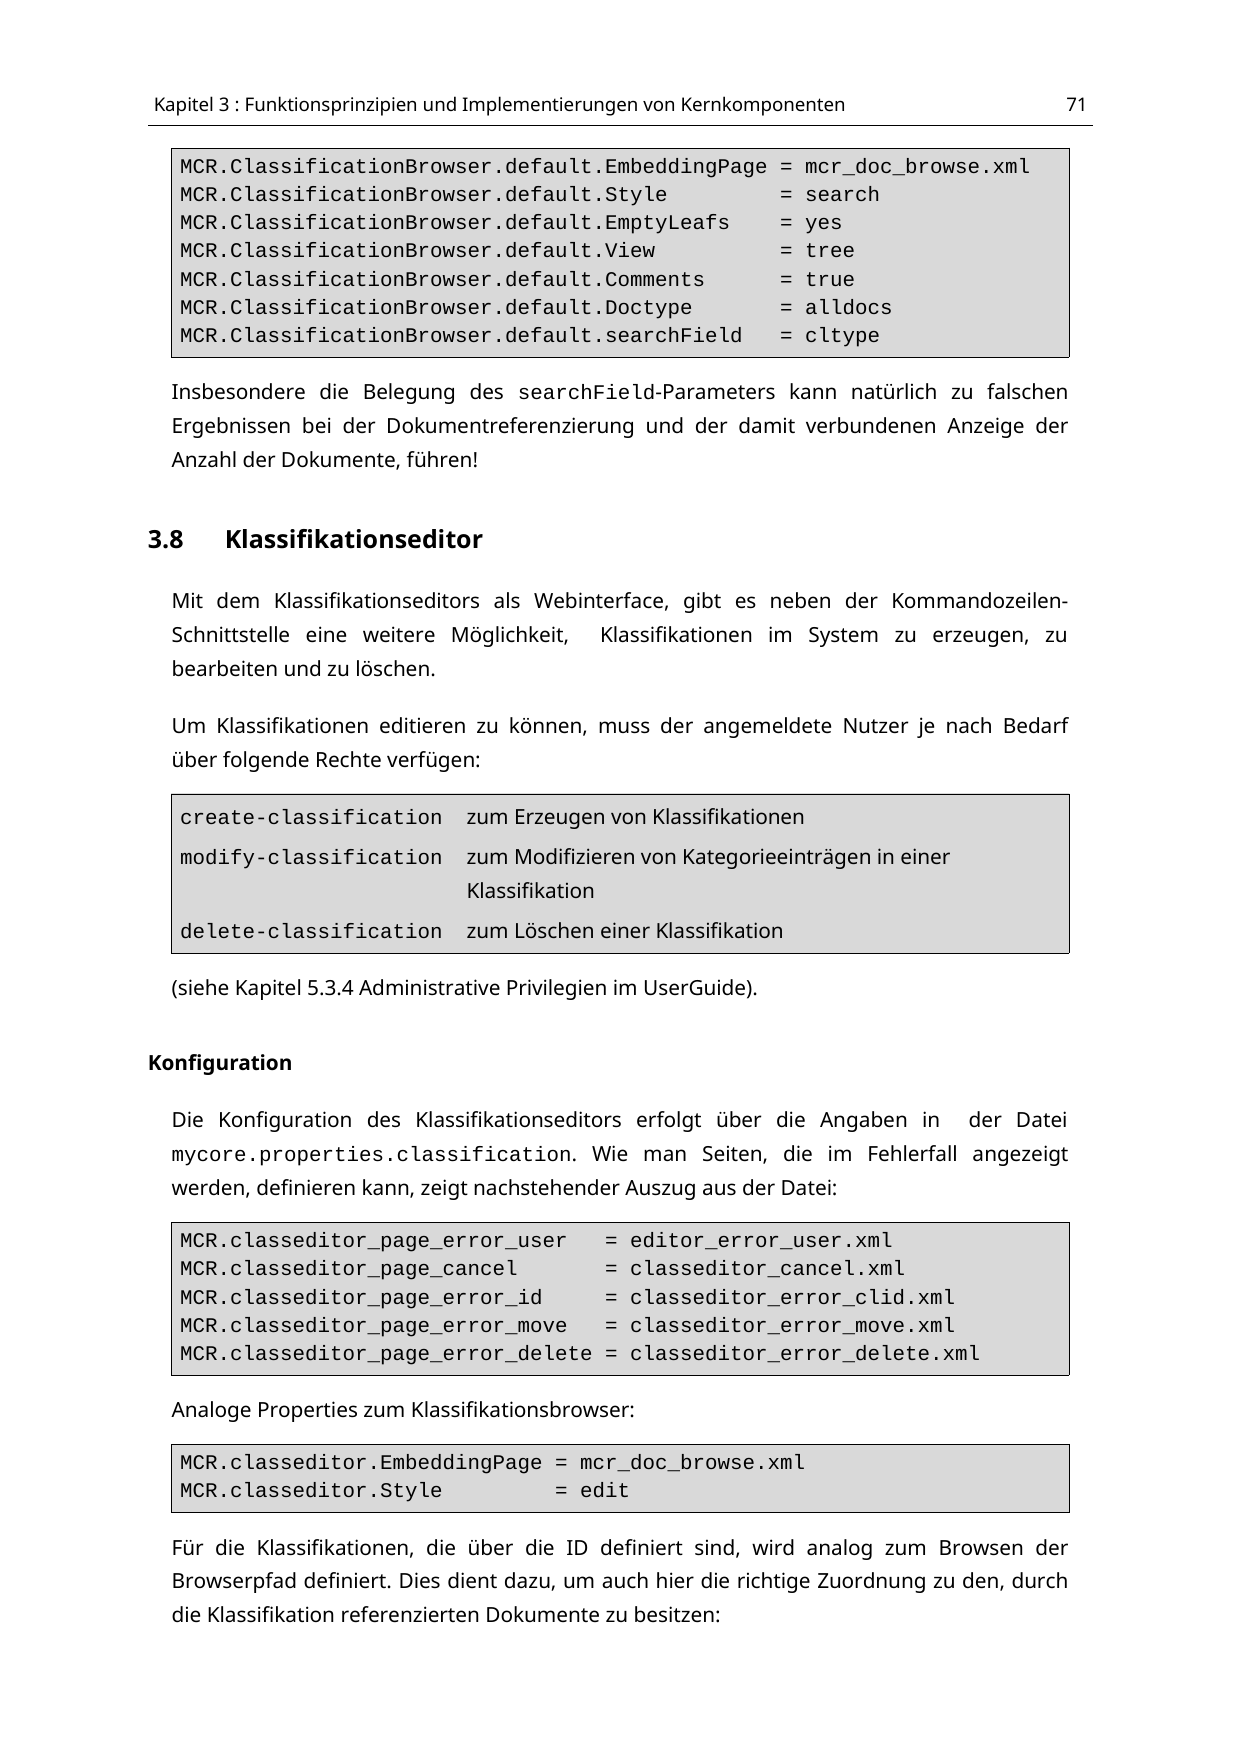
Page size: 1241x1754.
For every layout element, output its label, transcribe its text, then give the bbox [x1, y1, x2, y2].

text MCR.ClassificationBrowser.default.EmbeddingPage = mcr_doc_browse.xml MCR.ClassificationBrowser.default.Style = search MCR.ClassificationBrowser.default.EmptyLeafs = yes MCR.ClassificationBrowser.default.View = tree MCR.ClassificationBrowser.default.Comments = true MCR.ClassificationBrowser.default.Doctype = alldocs MCR.ClassificationBrowser.default.searchField = cltype [172, 149, 1069, 357]
text Die Konfiguration des Klassifikationseditors erfolgt über die Angaben in der Datei mycore.properties.classification. Wie man Seiten, die im Fehlerfall angezeigt werden, definieren kann, zeigt nachstehender Auszug aus der Datei: [171, 1105, 1069, 1202]
text Mit dem Klassifikationseditors als Webinterface, gibt es neben der Kommandozeilen-Schnittstelle eine weitere Möglichkeit, Klassifikationen im System zu erzeugen, zu bearbeiten und zu löschen. [171, 586, 1069, 682]
text Für die Klassifikationen, die über die ID definiert sind, wird analog zum Browsen der Browserpfad definiert. Dies dient dazu, um auch hier die richtige Zuordnung zu den, durch die Klassifikation referenzierten Dokumente zu besitzen: [171, 1533, 1069, 1629]
subtitle Klassifikationseditor [148, 522, 1092, 556]
subtitle Konfiguration [148, 1048, 1092, 1076]
text MCR.classeditor_page_error_user = editor_error_user.xml MCR.classeditor_page_cancel = classeditor_cancel.xml MCR.classeditor_page_error_id = classeditor_error_clid.xml MCR.classeditor_page_error_move = classeditor_error_move.xml MCR.classeditor_page_error_delete = classeditor_error_delete.xml [172, 1223, 1069, 1375]
text delete-classification zum Löschen einer Klassifikation [172, 907, 1069, 953]
text Insbesondere die Belegung des searchField-Parameters kann natürlich zu falschen Ergebnissen bei der Dokumentreferenzierung und der damit verbundenen Anzeige der Anzahl der Dokumente, führen! [171, 377, 1069, 474]
text create-classification zum Erzeugen von Klassifikationen [172, 795, 1069, 830]
text modify-classification zum Modifizieren von Kategorieeinträgen in einer Klassifikation [172, 833, 1069, 904]
text Um Klassifikationen editieren zu können, muss der angemeldete Nutzer je nach Bedarf über folgende Rechte verfügen: [171, 711, 1069, 773]
text MCR.classeditor.EmbeddingPage = mcr_doc_browse.xml MCR.classeditor.Style = edit [172, 1445, 1069, 1512]
text (siehe Kapitel 5.3.4 Administrative Privilegien im UserGuide). [171, 973, 1069, 1001]
text Analoge Properties zum Klassifikationsbrowser: [171, 1395, 1069, 1424]
